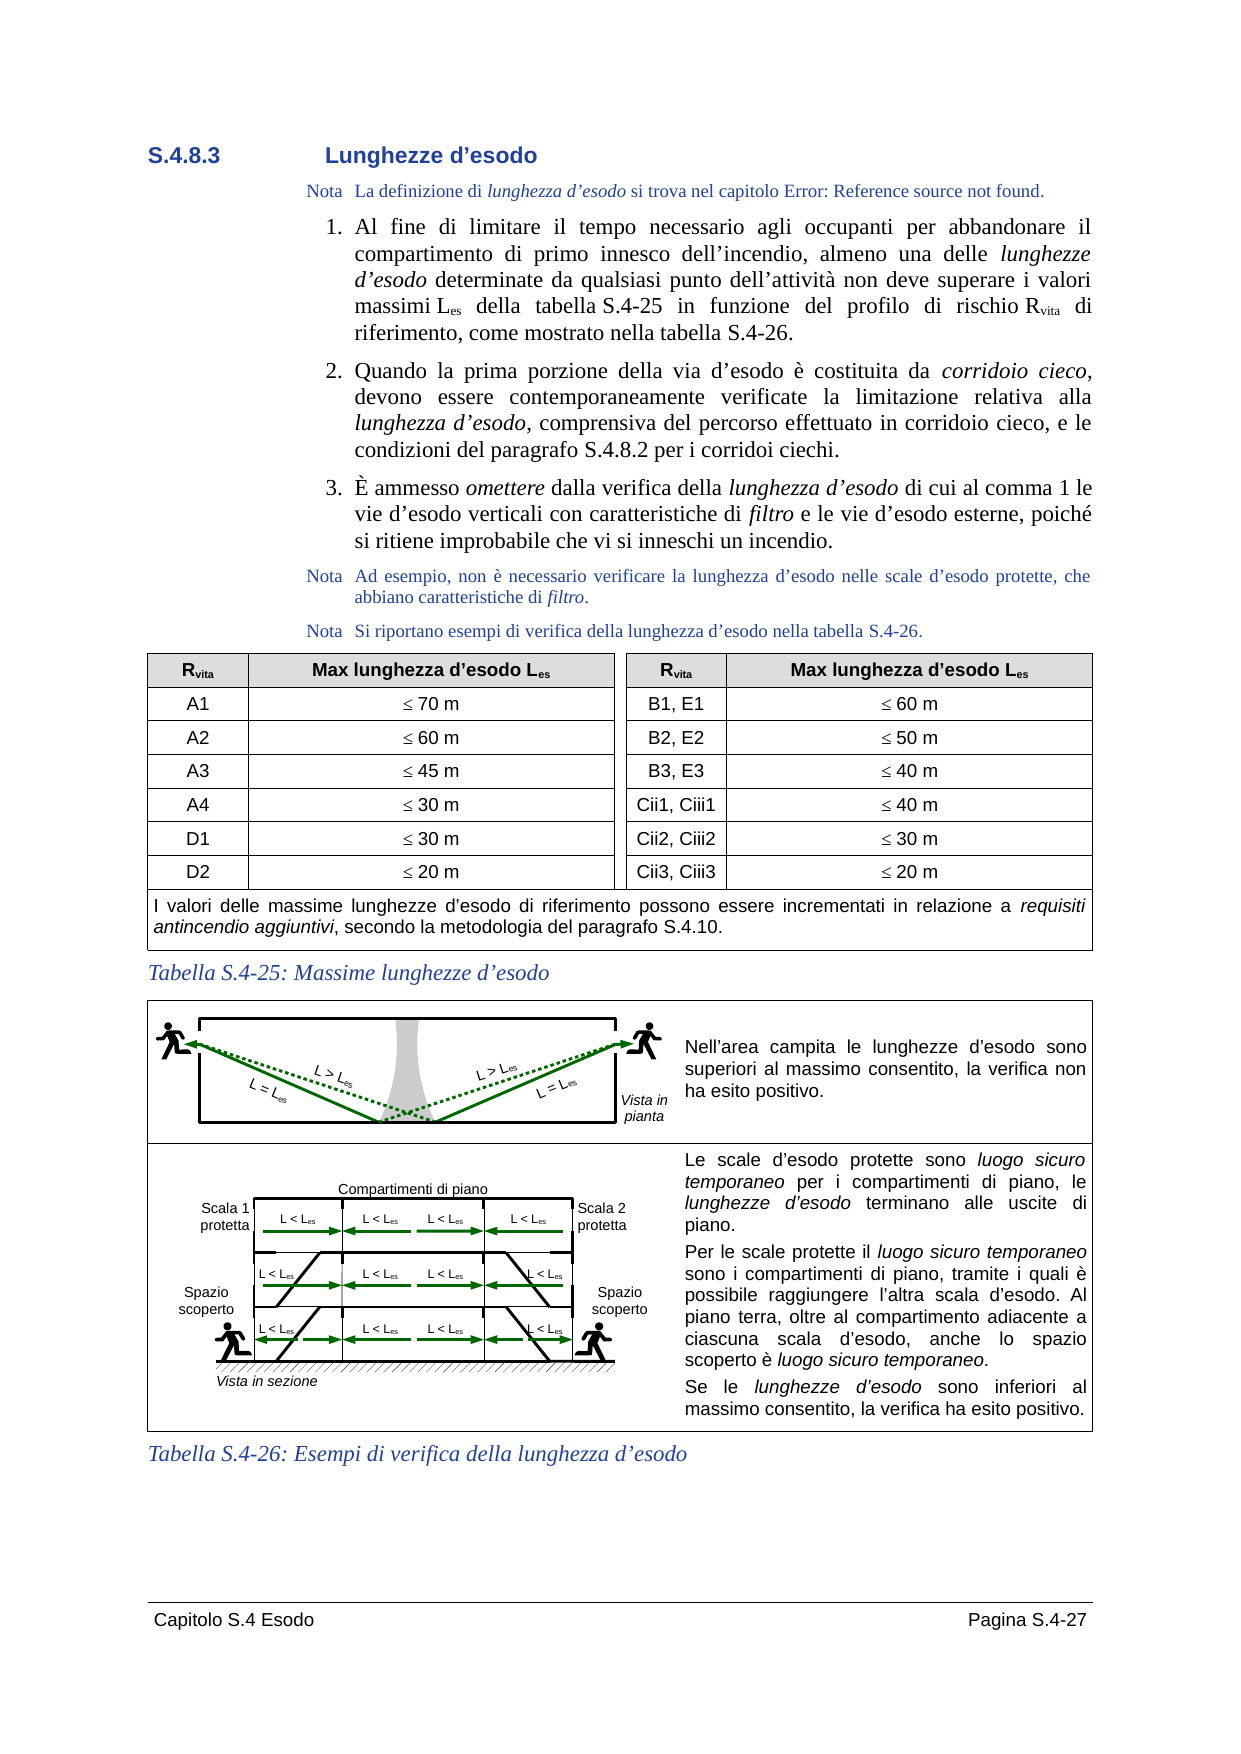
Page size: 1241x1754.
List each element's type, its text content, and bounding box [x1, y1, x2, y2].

table_cell D2 [148, 856, 248, 888]
list Ad esempio, non è necessario verificare la lunghezza d’esodo nelle scale d’esodo protette, che abbiano caratteristiche di filtro. [342, 565, 1093, 608]
list Quando la prima porzione della via d’esodo è costituita da corridoio cieco, devono essere contemporaneamente verificate la limitazione relativa alla lunghezza d’esodo, comprensiva del percorso effettuato in corridoio cieco, e le condizioni del paragrafo S.4.8.2 per i corridoi ciechi. [342, 357, 1093, 462]
table_cell Cii3, Ciii3 [627, 856, 726, 888]
table_cell ≤ 20 m [727, 856, 1092, 888]
table_header Max lunghezza d’esodo Les [249, 654, 614, 687]
list Al fine di limitare il tempo necessario agli occupanti per abbandonare il compartimento di primo innesco dell’incendio, almeno una delle lunghezze d’esodo determinate da qualsiasi punto dell’attività non deve superare i valori massimi Les della tabella S.4-25 in funzione del profilo di rischio Rvita di riferimento, come mostrato nella tabella S.4-26. [342, 213, 1093, 345]
text Tabella S.4-25: Massime lunghezze d’esodo [148, 959, 1093, 985]
table_cell ≤ 40 m [727, 755, 1092, 787]
table_cell Cii1, Ciii1 [627, 789, 726, 821]
table_cell Cii2, Ciii2 [627, 822, 726, 855]
table_cell ≤ 40 m [727, 789, 1092, 821]
table_cell [615, 855, 626, 888]
table_header Max lunghezza d’esodo Les [727, 654, 1092, 687]
table_header Rvita [627, 654, 726, 687]
table_cell [615, 821, 626, 855]
table_header [148, 1001, 679, 1143]
table_cell [615, 788, 626, 821]
list Si riportano esempi di verifica della lunghezza d’esodo nella tabella S.4-26. [342, 620, 1093, 641]
table_cell ≤ 30 m [249, 789, 614, 821]
table_header [615, 653, 626, 687]
table_cell I valori delle massime lunghezze d’esodo di riferimento possono essere incrementati in relazione a requisiti antincendio aggiuntivi, secondo la metodologia del paragrafo S.4.10. [148, 890, 1092, 949]
table_cell [148, 1144, 679, 1431]
table_cell A2 [148, 721, 248, 754]
table_cell B1, E1 [627, 688, 726, 720]
table_cell ≤ 70 m [249, 688, 614, 720]
table_cell ≤ 60 m [727, 688, 1092, 720]
table_cell ≤ 30 m [727, 822, 1092, 855]
table_cell ≤ 60 m [249, 721, 614, 754]
table_cell [615, 720, 626, 754]
table_cell [615, 687, 626, 720]
table_cell A4 [148, 789, 248, 821]
text Tabella S.4-26: Esempi di verifica della lunghezza d’esodo [148, 1441, 1093, 1467]
table_cell ≤ 45 m [249, 755, 614, 787]
table_cell [615, 754, 626, 787]
subtitle Lunghezze d’esodo [148, 142, 1093, 168]
table_cell B2, E2 [627, 721, 726, 754]
table_cell Le scale d’esodo protette sono luogo sicuro temporaneo per i compartimenti di piano, le lunghezze d’esodo terminano alle uscite di piano. Per le scale protette il luogo sicuro temporaneo sono i compartimenti di piano, tramite i quali è possibile raggiungere l’altra scala d’esodo. Al piano terra, oltre al compartimento adiacente a ciascuna scala d’esodo, anche lo spazio scoperto è luogo sicuro temporaneo. Se le lunghezze d’esodo sono inferiori al massimo consentito, la verifica ha esito positivo. [679, 1144, 1092, 1431]
list È ammesso omettere dalla verifica della lunghezza d’esodo di cui al comma 1 le vie d’esodo verticali con caratteristiche di filtro e le vie d’esodo esterne, poiché si ritiene improbabile che vi si inneschi un incendio. [342, 474, 1093, 553]
table_cell ≤ 30 m [249, 822, 614, 855]
table_cell D1 [148, 822, 248, 855]
table_cell A1 [148, 688, 248, 720]
table_header Rvita [148, 654, 248, 687]
list La definizione di lunghezza d’esodo si trova nel capitolo Error: Reference source not found. [342, 180, 1093, 201]
table_cell A3 [148, 755, 248, 787]
table_cell ≤ 50 m [727, 721, 1092, 754]
table_cell B3, E3 [627, 755, 726, 787]
table_cell ≤ 20 m [249, 856, 614, 888]
table_header Nell’area campita le lunghezze d’esodo sono superiori al massimo consentito, la verifica non ha esito positivo. [679, 1001, 1092, 1143]
